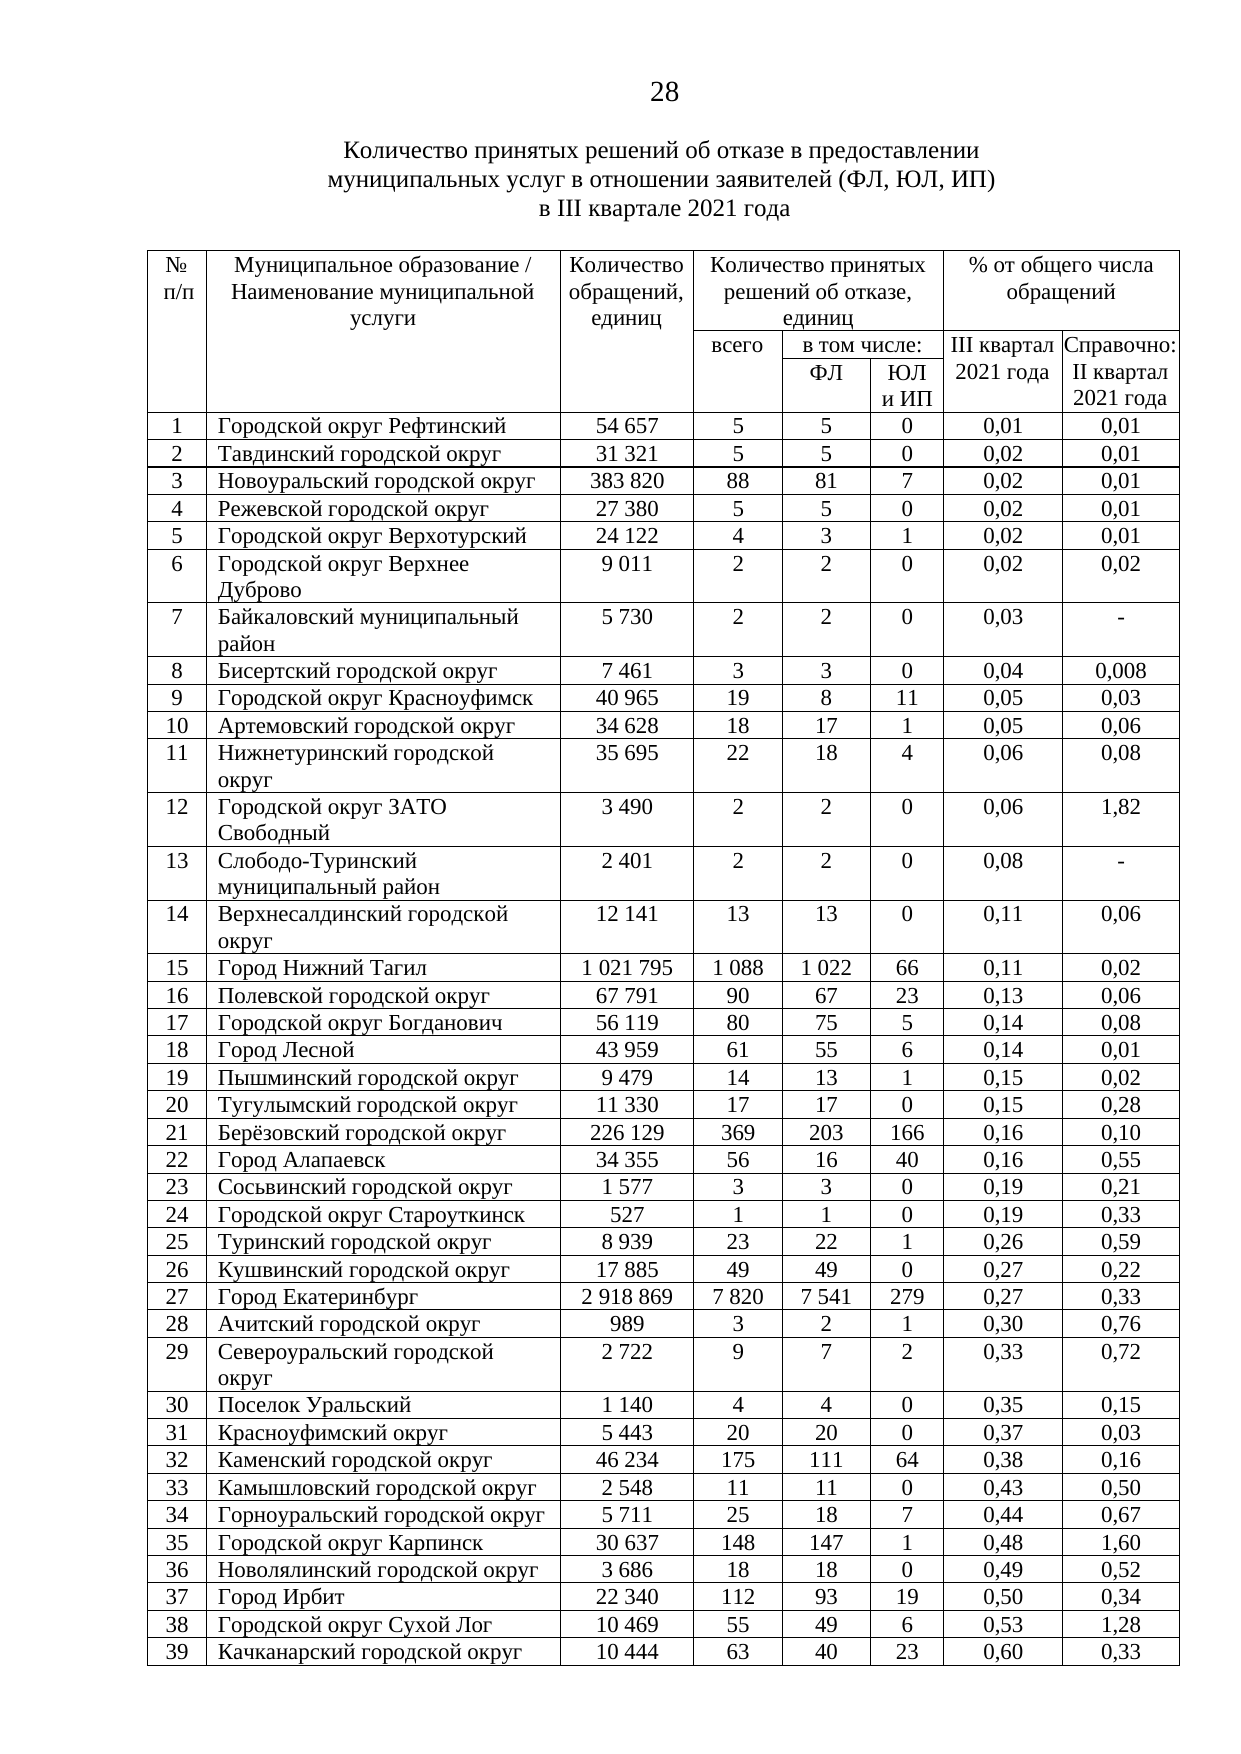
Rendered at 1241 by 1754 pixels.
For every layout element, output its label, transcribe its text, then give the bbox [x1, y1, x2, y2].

table_cell Байкаловский муниципальный район [207, 603, 560, 656]
table_cell 19 [871, 1583, 943, 1610]
table_cell 0 [871, 440, 943, 466]
table_cell 0,16 [944, 1119, 1062, 1145]
table_cell 40 965 [561, 685, 693, 711]
table_cell 18 [783, 739, 870, 792]
table_cell 23 [871, 982, 943, 1008]
table_cell 3 [694, 1310, 782, 1337]
table_cell 2 [783, 603, 870, 656]
table_cell 0,27 [944, 1283, 1062, 1309]
table_cell 0,38 [944, 1446, 1062, 1473]
table_cell 2 722 [561, 1338, 693, 1391]
table_cell 4 [694, 522, 782, 548]
table_cell 2 [148, 440, 206, 466]
table_cell 5 443 [561, 1419, 693, 1445]
table_cell 3 [783, 1174, 870, 1200]
table_cell Нижнетуринский городской округ [207, 739, 560, 792]
table_cell в том числе: [783, 331, 943, 358]
table_cell 5 [783, 440, 870, 466]
table_cell 1 [694, 1201, 782, 1227]
table_cell 12 [148, 793, 206, 846]
table_cell 17 [783, 1091, 870, 1118]
table_cell 43 959 [561, 1036, 693, 1063]
table_header % от общего числа обращений [944, 251, 1179, 330]
table_cell 5 [694, 495, 782, 521]
table_cell 0,11 [944, 954, 1062, 981]
table_cell 10 444 [561, 1638, 693, 1664]
table_cell 13 [783, 1064, 870, 1090]
table_cell 0 [871, 657, 943, 683]
table_cell 61 [694, 1036, 782, 1063]
table_cell 4 [148, 495, 206, 521]
table_cell 0,48 [944, 1529, 1062, 1555]
table_cell 7 [783, 1338, 870, 1391]
table_cell Слободо-Туринский муниципальный район [207, 847, 560, 899]
table_cell 0,03 [944, 603, 1062, 656]
table_cell 0,01 [944, 413, 1062, 439]
table_cell 0,01 [1063, 413, 1179, 439]
table_cell Каменский городской округ [207, 1446, 560, 1473]
table_cell 22 340 [561, 1583, 693, 1610]
table_cell 0,43 [944, 1474, 1062, 1500]
table_cell 24 [148, 1201, 206, 1227]
table_cell 1 [871, 1529, 943, 1555]
table_cell 0,33 [1063, 1638, 1179, 1664]
table_cell 7 820 [694, 1283, 782, 1309]
table_cell 0,16 [944, 1146, 1062, 1172]
table_cell 20 [148, 1091, 206, 1118]
table_cell 22 [148, 1146, 206, 1172]
table_cell 0,67 [1063, 1501, 1179, 1527]
table_cell 35 [148, 1529, 206, 1555]
table_cell 6 [871, 1611, 943, 1637]
table_cell 5 [148, 522, 206, 548]
table_cell ЮЛ и ИП [871, 359, 943, 412]
table_cell 9 011 [561, 550, 693, 602]
table_cell Город Екатеринбург [207, 1283, 560, 1309]
table_cell 1 [783, 1201, 870, 1227]
table_cell 0 [871, 1419, 943, 1445]
table_cell 46 234 [561, 1446, 693, 1473]
table_cell 0,28 [1063, 1091, 1179, 1118]
table_cell 0,05 [944, 685, 1062, 711]
table_cell 63 [694, 1638, 782, 1664]
table_cell 369 [694, 1119, 782, 1145]
table_cell 17 885 [561, 1256, 693, 1282]
table_cell Новоуральский городской округ [207, 468, 560, 494]
table_cell 67 791 [561, 982, 693, 1008]
table_cell 0,03 [1063, 1419, 1179, 1445]
table_cell 32 [148, 1446, 206, 1473]
table_cell 0,02 [1063, 550, 1179, 602]
table_cell 3 [694, 657, 782, 683]
table_cell 0,59 [1063, 1228, 1179, 1254]
table_cell Справочно: II квартал 2021 года [1063, 331, 1179, 412]
table_cell 10 [148, 712, 206, 738]
table_cell Горноуральский городской округ [207, 1501, 560, 1527]
table_cell 5 [783, 413, 870, 439]
table_cell 0,01 [1063, 468, 1179, 494]
table_cell 0,15 [944, 1091, 1062, 1118]
table_cell 112 [694, 1583, 782, 1610]
table_cell 49 [694, 1256, 782, 1282]
table_cell 54 657 [561, 413, 693, 439]
table_cell 1 577 [561, 1174, 693, 1200]
table_cell 2 [783, 847, 870, 899]
table_cell 19 [694, 685, 782, 711]
table_cell 5 [694, 440, 782, 466]
table_cell 22 [694, 739, 782, 792]
table_cell Артемовский городской округ [207, 712, 560, 738]
table_cell 2 [694, 550, 782, 602]
table_cell Туринский городской округ [207, 1228, 560, 1254]
table_cell 7 461 [561, 657, 693, 683]
table_cell 203 [783, 1119, 870, 1145]
table_cell 226 129 [561, 1119, 693, 1145]
table_cell 49 [783, 1256, 870, 1282]
table_cell 5 [871, 1009, 943, 1035]
table_cell 21 [148, 1119, 206, 1145]
text в III квартале 2021 года [148, 193, 1181, 222]
table_cell 9 [148, 685, 206, 711]
table_cell 0 [871, 1091, 943, 1118]
table_cell 18 [694, 1556, 782, 1582]
table_cell 0 [871, 1556, 943, 1582]
table_cell Городской округ Староуткинск [207, 1201, 560, 1227]
table_cell 23 [694, 1228, 782, 1254]
table_cell 8 [783, 685, 870, 711]
table_cell 0,03 [1063, 685, 1179, 711]
table_cell 0,26 [944, 1228, 1062, 1254]
table_cell 0 [871, 1256, 943, 1282]
table_cell 2 [694, 603, 782, 656]
table_cell Городской округ Рефтинский [207, 413, 560, 439]
table_cell 2 548 [561, 1474, 693, 1500]
table_cell 4 [871, 739, 943, 792]
table_cell 0,01 [1063, 522, 1179, 548]
table_cell 2 [783, 793, 870, 846]
table_cell Режевской городской округ [207, 495, 560, 521]
table_cell 88 [694, 468, 782, 494]
table_cell 11 330 [561, 1091, 693, 1118]
table_cell 2 401 [561, 847, 693, 899]
table_cell - [1063, 847, 1179, 899]
table_cell Тавдинский городской округ [207, 440, 560, 466]
table_cell Город Алапаевск [207, 1146, 560, 1172]
table_cell 0,08 [1063, 1009, 1179, 1035]
table_cell 39 [148, 1638, 206, 1664]
table_cell 5 711 [561, 1501, 693, 1527]
table_cell 33 [148, 1474, 206, 1500]
table_cell 989 [561, 1310, 693, 1337]
table_cell Верхнесалдинский городской округ [207, 901, 560, 953]
table_cell 0,02 [944, 550, 1062, 602]
table_cell 0,08 [944, 847, 1062, 899]
table_cell 0,76 [1063, 1310, 1179, 1337]
table_cell 30 [148, 1392, 206, 1418]
table_cell 175 [694, 1446, 782, 1473]
table_cell 34 [148, 1501, 206, 1527]
table_header № п/п [148, 251, 206, 412]
table_cell 148 [694, 1529, 782, 1555]
table_cell 56 [694, 1146, 782, 1172]
table_cell 19 [148, 1064, 206, 1090]
table_cell 37 [148, 1583, 206, 1610]
table_cell 4 [783, 1392, 870, 1418]
table_cell 49 [783, 1611, 870, 1637]
table_cell 9 [694, 1338, 782, 1391]
table_cell 2 [783, 550, 870, 602]
table_cell 67 [783, 982, 870, 1008]
table_cell 0 [871, 1474, 943, 1500]
table_cell 2 [694, 847, 782, 899]
table_cell 5 [783, 495, 870, 521]
table_cell 16 [783, 1146, 870, 1172]
table_cell 0,06 [1063, 712, 1179, 738]
table_cell 1 140 [561, 1392, 693, 1418]
table_cell 3 [783, 657, 870, 683]
table_cell 7 [148, 603, 206, 656]
table_cell 23 [871, 1638, 943, 1664]
table_cell 0 [871, 1392, 943, 1418]
table_cell 20 [783, 1419, 870, 1445]
table_cell 31 321 [561, 440, 693, 466]
table_cell 25 [148, 1228, 206, 1254]
table_cell 29 [148, 1338, 206, 1391]
table_cell 279 [871, 1283, 943, 1309]
table_cell Пышминский городской округ [207, 1064, 560, 1090]
table_cell - [1063, 603, 1179, 656]
table_cell 16 [148, 982, 206, 1008]
table_cell 27 380 [561, 495, 693, 521]
table_cell 0,14 [944, 1009, 1062, 1035]
table_cell Тугулымский городской округ [207, 1091, 560, 1118]
table_cell 0,06 [1063, 901, 1179, 953]
table_cell Полевской городской округ [207, 982, 560, 1008]
table_cell 12 141 [561, 901, 693, 953]
table_cell 20 [694, 1419, 782, 1445]
table_cell 0,06 [1063, 982, 1179, 1008]
table_cell 0,30 [944, 1310, 1062, 1337]
table_cell 0,19 [944, 1201, 1062, 1227]
table_cell 0 [871, 550, 943, 602]
table_cell 7 [871, 468, 943, 494]
table_cell 1 [871, 522, 943, 548]
table_cell 0 [871, 495, 943, 521]
table_cell 0,35 [944, 1392, 1062, 1418]
table_cell Поселок Уральский [207, 1392, 560, 1418]
table_cell 93 [783, 1583, 870, 1610]
table_cell Городской округ Красноуфимск [207, 685, 560, 711]
table_cell 0,16 [1063, 1446, 1179, 1473]
table_cell 36 [148, 1556, 206, 1582]
table_cell 18 [694, 712, 782, 738]
table_cell 3 [148, 468, 206, 494]
table_cell 13 [694, 901, 782, 953]
table_cell 0,02 [944, 522, 1062, 548]
table_cell 13 [783, 901, 870, 953]
table_cell 0,44 [944, 1501, 1062, 1527]
table_cell 6 [148, 550, 206, 602]
table_cell 0,50 [1063, 1474, 1179, 1500]
table_cell ФЛ [783, 359, 870, 412]
table_cell 0,01 [1063, 1036, 1179, 1063]
table_cell 22 [783, 1228, 870, 1254]
table_cell 18 [783, 1501, 870, 1527]
table_cell 111 [783, 1446, 870, 1473]
table_cell 11 [871, 685, 943, 711]
table_cell 1,60 [1063, 1529, 1179, 1555]
table_cell 1,82 [1063, 793, 1179, 846]
table_cell 0,01 [1063, 495, 1179, 521]
table_cell 0,60 [944, 1638, 1062, 1664]
table_cell 0 [871, 603, 943, 656]
table_cell 31 [148, 1419, 206, 1445]
table_cell Городской округ Карпинск [207, 1529, 560, 1555]
table_cell 0,02 [944, 468, 1062, 494]
table_cell 0 [871, 793, 943, 846]
table_cell 2 [694, 793, 782, 846]
table_cell Качканарский городской округ [207, 1638, 560, 1664]
table_cell 0,05 [944, 712, 1062, 738]
table_cell III квартал 2021 года [944, 331, 1062, 412]
table_cell 75 [783, 1009, 870, 1035]
table_cell Камышловский городской округ [207, 1474, 560, 1500]
table_cell Городской округ ЗАТО Свободный [207, 793, 560, 846]
table_cell 81 [783, 468, 870, 494]
table_cell 0 [871, 1201, 943, 1227]
table_cell 1 088 [694, 954, 782, 981]
table_cell 17 [783, 712, 870, 738]
table_cell 3 [694, 1174, 782, 1200]
table_cell 34 355 [561, 1146, 693, 1172]
table_cell 0,11 [944, 901, 1062, 953]
table_cell 11 [783, 1474, 870, 1500]
table_cell 18 [148, 1036, 206, 1063]
table_cell 11 [694, 1474, 782, 1500]
table_cell 0,06 [944, 793, 1062, 846]
table_cell 0,06 [944, 739, 1062, 792]
table_cell 1 [871, 712, 943, 738]
table_cell 27 [148, 1283, 206, 1309]
table_cell 90 [694, 982, 782, 1008]
table_cell 5 [694, 413, 782, 439]
table_cell 3 490 [561, 793, 693, 846]
table_cell 1 [871, 1228, 943, 1254]
table_cell 34 628 [561, 712, 693, 738]
table_cell 147 [783, 1529, 870, 1555]
table_cell 40 [783, 1638, 870, 1664]
table_cell 0,19 [944, 1174, 1062, 1200]
table_cell 9 479 [561, 1064, 693, 1090]
table_cell Городской округ Верхнее Дуброво [207, 550, 560, 602]
table_cell 383 820 [561, 468, 693, 494]
table_cell 0,22 [1063, 1256, 1179, 1282]
table_cell 24 122 [561, 522, 693, 548]
table_cell 11 [148, 739, 206, 792]
table_cell 56 119 [561, 1009, 693, 1035]
table_cell 4 [694, 1392, 782, 1418]
table_cell 0,04 [944, 657, 1062, 683]
table_cell 1 021 795 [561, 954, 693, 981]
table_cell Берёзовский городской округ [207, 1119, 560, 1145]
table_cell 0,15 [944, 1064, 1062, 1090]
table_cell Сосьвинский городской округ [207, 1174, 560, 1200]
table_cell Город Лесной [207, 1036, 560, 1063]
table_cell 0 [871, 413, 943, 439]
table_cell 7 [871, 1501, 943, 1527]
table_cell 35 695 [561, 739, 693, 792]
table_cell 0,50 [944, 1583, 1062, 1610]
table_cell 1 [871, 1064, 943, 1090]
table_cell 0,14 [944, 1036, 1062, 1063]
text Количество принятых решений об отказе в предоставлении муниципальных услуг в отношении заявителей (ФЛ, ЮЛ, ИП) [148, 135, 1181, 193]
table_cell 1 022 [783, 954, 870, 981]
table_cell 55 [694, 1611, 782, 1637]
table_cell 0,27 [944, 1256, 1062, 1282]
table_cell 0,02 [944, 440, 1062, 466]
table_cell 0,08 [1063, 739, 1179, 792]
table_cell 0,37 [944, 1419, 1062, 1445]
table_cell 0,33 [1063, 1283, 1179, 1309]
table_cell 7 541 [783, 1283, 870, 1309]
table_cell 55 [783, 1036, 870, 1063]
table_header Муниципальное образование / Наименование муниципальной услуги [207, 251, 560, 412]
table_cell 2 [871, 1338, 943, 1391]
table_cell 166 [871, 1119, 943, 1145]
table_cell 0,34 [1063, 1583, 1179, 1610]
table_cell Североуральский городской округ [207, 1338, 560, 1391]
table_cell 0,02 [1063, 954, 1179, 981]
table_cell 14 [148, 901, 206, 953]
table_cell 0,02 [1063, 1064, 1179, 1090]
table_cell Бисертский городской округ [207, 657, 560, 683]
table_cell 0,15 [1063, 1392, 1179, 1418]
table_cell 5 730 [561, 603, 693, 656]
table_cell 8 [148, 657, 206, 683]
table_header Количество обращений, единиц [561, 251, 693, 412]
table_cell Ачитский городской округ [207, 1310, 560, 1337]
table_cell 1,28 [1063, 1611, 1179, 1637]
table_header Количество принятых решений об отказе, единиц [694, 251, 943, 330]
table_cell 527 [561, 1201, 693, 1227]
table_cell 6 [871, 1036, 943, 1063]
table_cell 1 [148, 413, 206, 439]
table_cell Кушвинский городской округ [207, 1256, 560, 1282]
table_cell 23 [148, 1174, 206, 1200]
table_cell 18 [783, 1556, 870, 1582]
table_cell 2 918 869 [561, 1283, 693, 1309]
table_cell 0,49 [944, 1556, 1062, 1582]
table_cell 17 [148, 1009, 206, 1035]
table_cell 25 [694, 1501, 782, 1527]
table_cell Город Ирбит [207, 1583, 560, 1610]
table_cell 0,008 [1063, 657, 1179, 683]
table_cell 64 [871, 1446, 943, 1473]
table_cell 0,13 [944, 982, 1062, 1008]
table_cell 17 [694, 1091, 782, 1118]
table_cell 0,10 [1063, 1119, 1179, 1145]
table_cell 13 [148, 847, 206, 899]
table_cell всего [694, 331, 782, 412]
table_cell Красноуфимский округ [207, 1419, 560, 1445]
table_cell 0 [871, 1174, 943, 1200]
table_cell 0,52 [1063, 1556, 1179, 1582]
table_cell 15 [148, 954, 206, 981]
table_cell 0,21 [1063, 1174, 1179, 1200]
table_cell 66 [871, 954, 943, 981]
table_cell 0,02 [944, 495, 1062, 521]
table_cell 1 [871, 1310, 943, 1337]
table_cell Новолялинский городской округ [207, 1556, 560, 1582]
table_cell 28 [148, 1310, 206, 1337]
table_cell Город Нижний Тагил [207, 954, 560, 981]
table_cell 80 [694, 1009, 782, 1035]
table_cell Городской округ Сухой Лог [207, 1611, 560, 1637]
table_cell 26 [148, 1256, 206, 1282]
table_cell 8 939 [561, 1228, 693, 1254]
table_cell 2 [783, 1310, 870, 1337]
table_cell 0 [871, 847, 943, 899]
table_cell 30 637 [561, 1529, 693, 1555]
table_cell 40 [871, 1146, 943, 1172]
table_cell Городской округ Богданович [207, 1009, 560, 1035]
table_cell 10 469 [561, 1611, 693, 1637]
table_cell 38 [148, 1611, 206, 1637]
table_cell 0,33 [944, 1338, 1062, 1391]
table_cell 0,53 [944, 1611, 1062, 1637]
table_cell 0,01 [1063, 440, 1179, 466]
table_cell 14 [694, 1064, 782, 1090]
table_cell 0,33 [1063, 1201, 1179, 1227]
table_cell 0 [871, 901, 943, 953]
table_cell 3 [783, 522, 870, 548]
table_cell 0,55 [1063, 1146, 1179, 1172]
table_cell 0,72 [1063, 1338, 1179, 1391]
table_cell Городской округ Верхотурский [207, 522, 560, 548]
table_cell 3 686 [561, 1556, 693, 1582]
